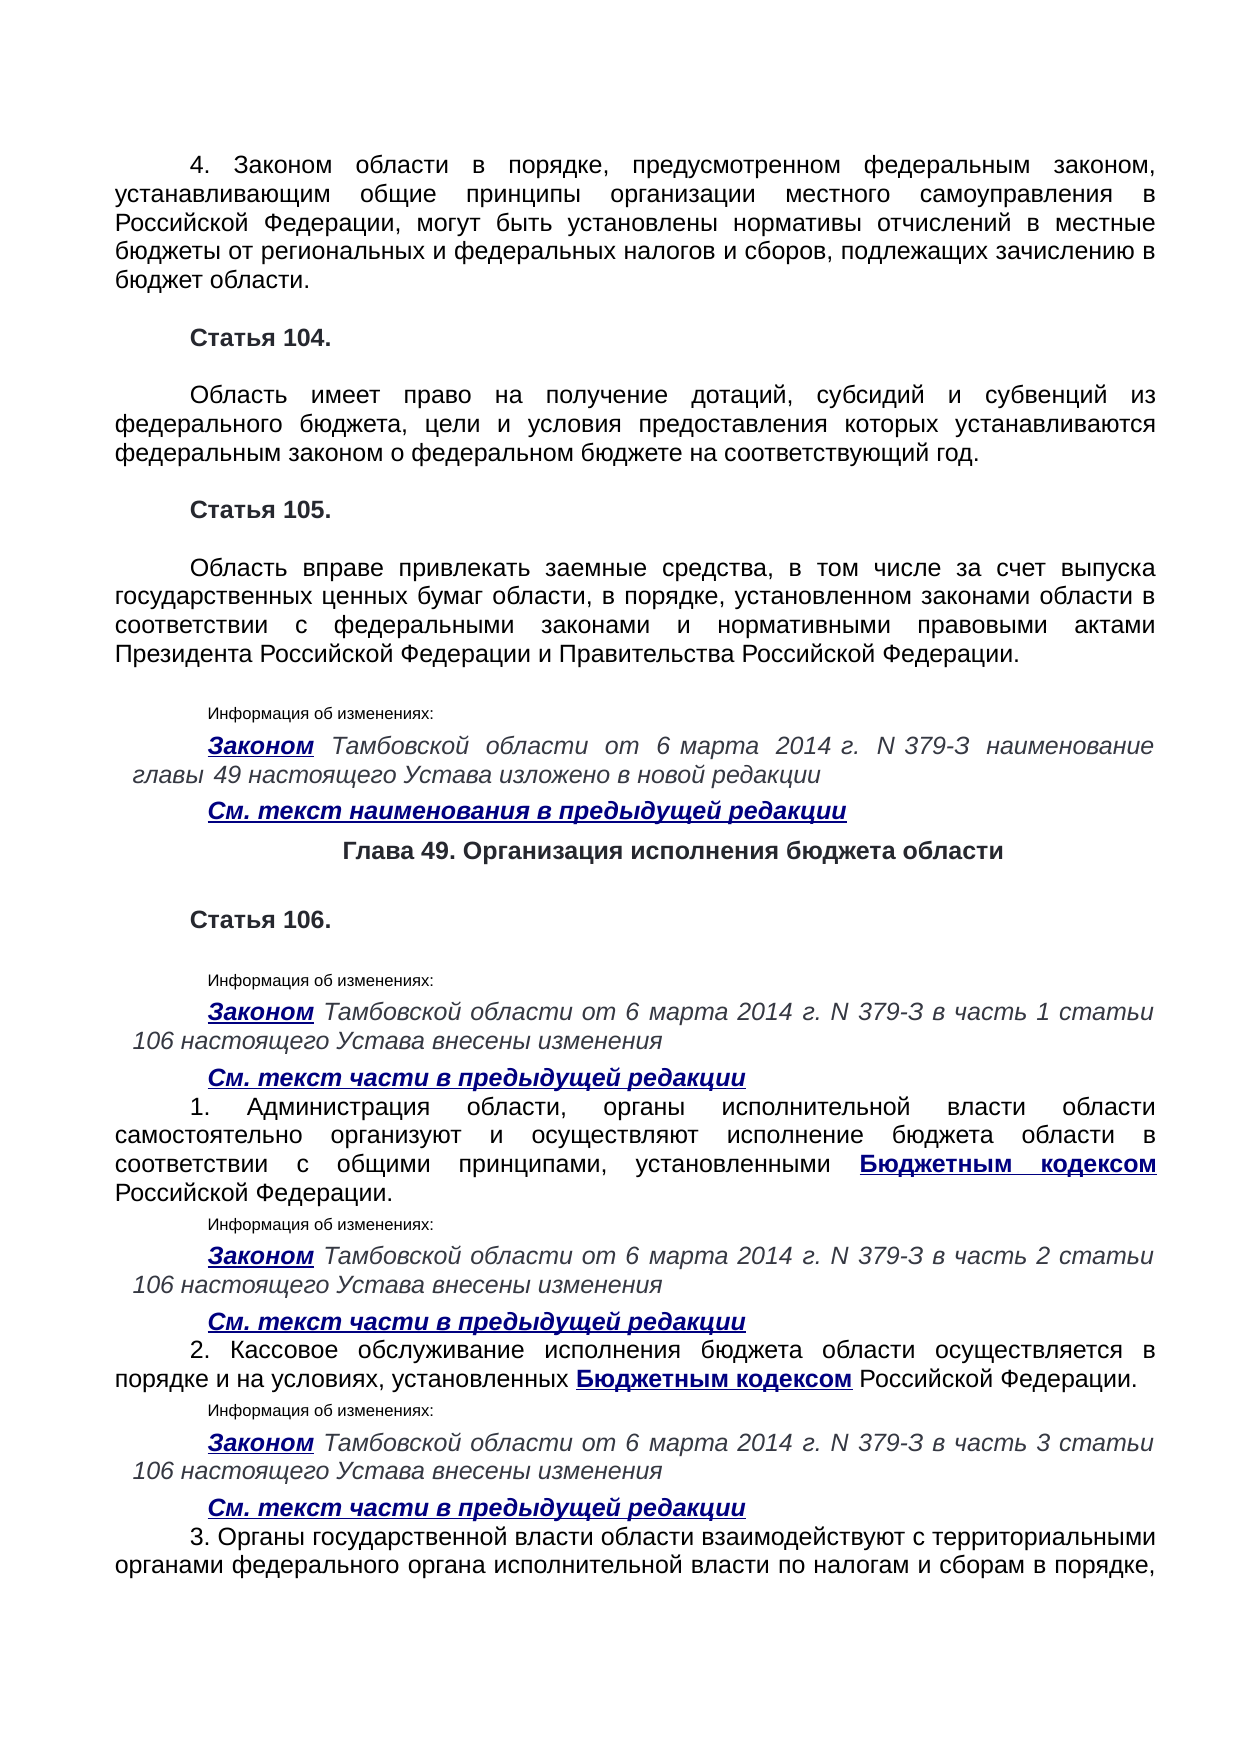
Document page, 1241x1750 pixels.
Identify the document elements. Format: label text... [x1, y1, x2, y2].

text См. текст части в предыдущей редакции [132, 1063, 1157, 1091]
text Законом Тамбовской области от 6 марта 2014 г. N 379-З в часть 1 статьи 106 настоящего Устава внесены изменения [132, 997, 1157, 1055]
text См. текст части в предыдущей редакции [132, 1493, 1157, 1522]
text См. текст части в предыдущей редакции [132, 1307, 1157, 1335]
text Информация об изменениях: [132, 1214, 1157, 1233]
text Область вправе привлекать заемные средства, в том числе за счет выпуска государственных ценных бумаг области, в порядке, установленном законами области в соответствии с федеральными законами и нормативными правовыми актами Президента Российской Федерации и Правительства Российской Федерации. [114, 552, 1157, 667]
text Статья 104. [189, 322, 1157, 351]
text Информация об изменениях: [132, 1401, 1157, 1420]
text Информация об изменениях: [132, 704, 1157, 723]
text См. текст наименования в предыдущей редакции [132, 796, 1157, 825]
text Информация об изменениях: [132, 970, 1157, 989]
text Законом Тамбовской области от 6 марта 2014 г. N 379-З наименование главы 49 настоящего Устава изложено в новой редакции [132, 731, 1157, 788]
text 3. Органы государственной власти области взаимодействуют с территориальными органами федерального органа исполнительной власти по налогам и сборам в порядке, [114, 1522, 1157, 1579]
text 2. Кассовое обслуживание исполнения бюджета области осуществляется в порядке и на условиях, установленных Бюджетным кодексом Российской Федерации. [114, 1335, 1157, 1393]
text Законом Тамбовской области от 6 марта 2014 г. N 379-З в часть 3 статьи 106 настоящего Устава внесены изменения [132, 1428, 1157, 1485]
text 4. Законом области в порядке, предусмотренном федеральным законом, устанавливающим общие принципы организации местного самоуправления в Российской Федерации, могут быть установлены нормативы отчислений в местные бюджеты от региональных и федеральных налогов и сборов, подлежащих зачислению в бюджет области. [114, 150, 1157, 294]
text 1. Администрация области, органы исполнительной власти области самостоятельно организуют и осуществляют исполнение бюджета области в соответствии с общими принципами, установленными Бюджетным кодексом Российской Федерации. [114, 1091, 1157, 1206]
text Законом Тамбовской области от 6 марта 2014 г. N 379-З в часть 2 статьи 106 настоящего Устава внесены изменения [132, 1241, 1157, 1299]
subtitle Глава 49. Организация исполнения бюджета области [114, 836, 1157, 865]
text Статья 105. [189, 495, 1157, 524]
text Статья 106. [189, 905, 1157, 934]
text Область имеет право на получение дотаций, субсидий и субвенций из федерального бюджета, цели и условия предоставления которых устанавливаются федеральным законом о федеральном бюджете на соответствующий год. [114, 380, 1157, 466]
